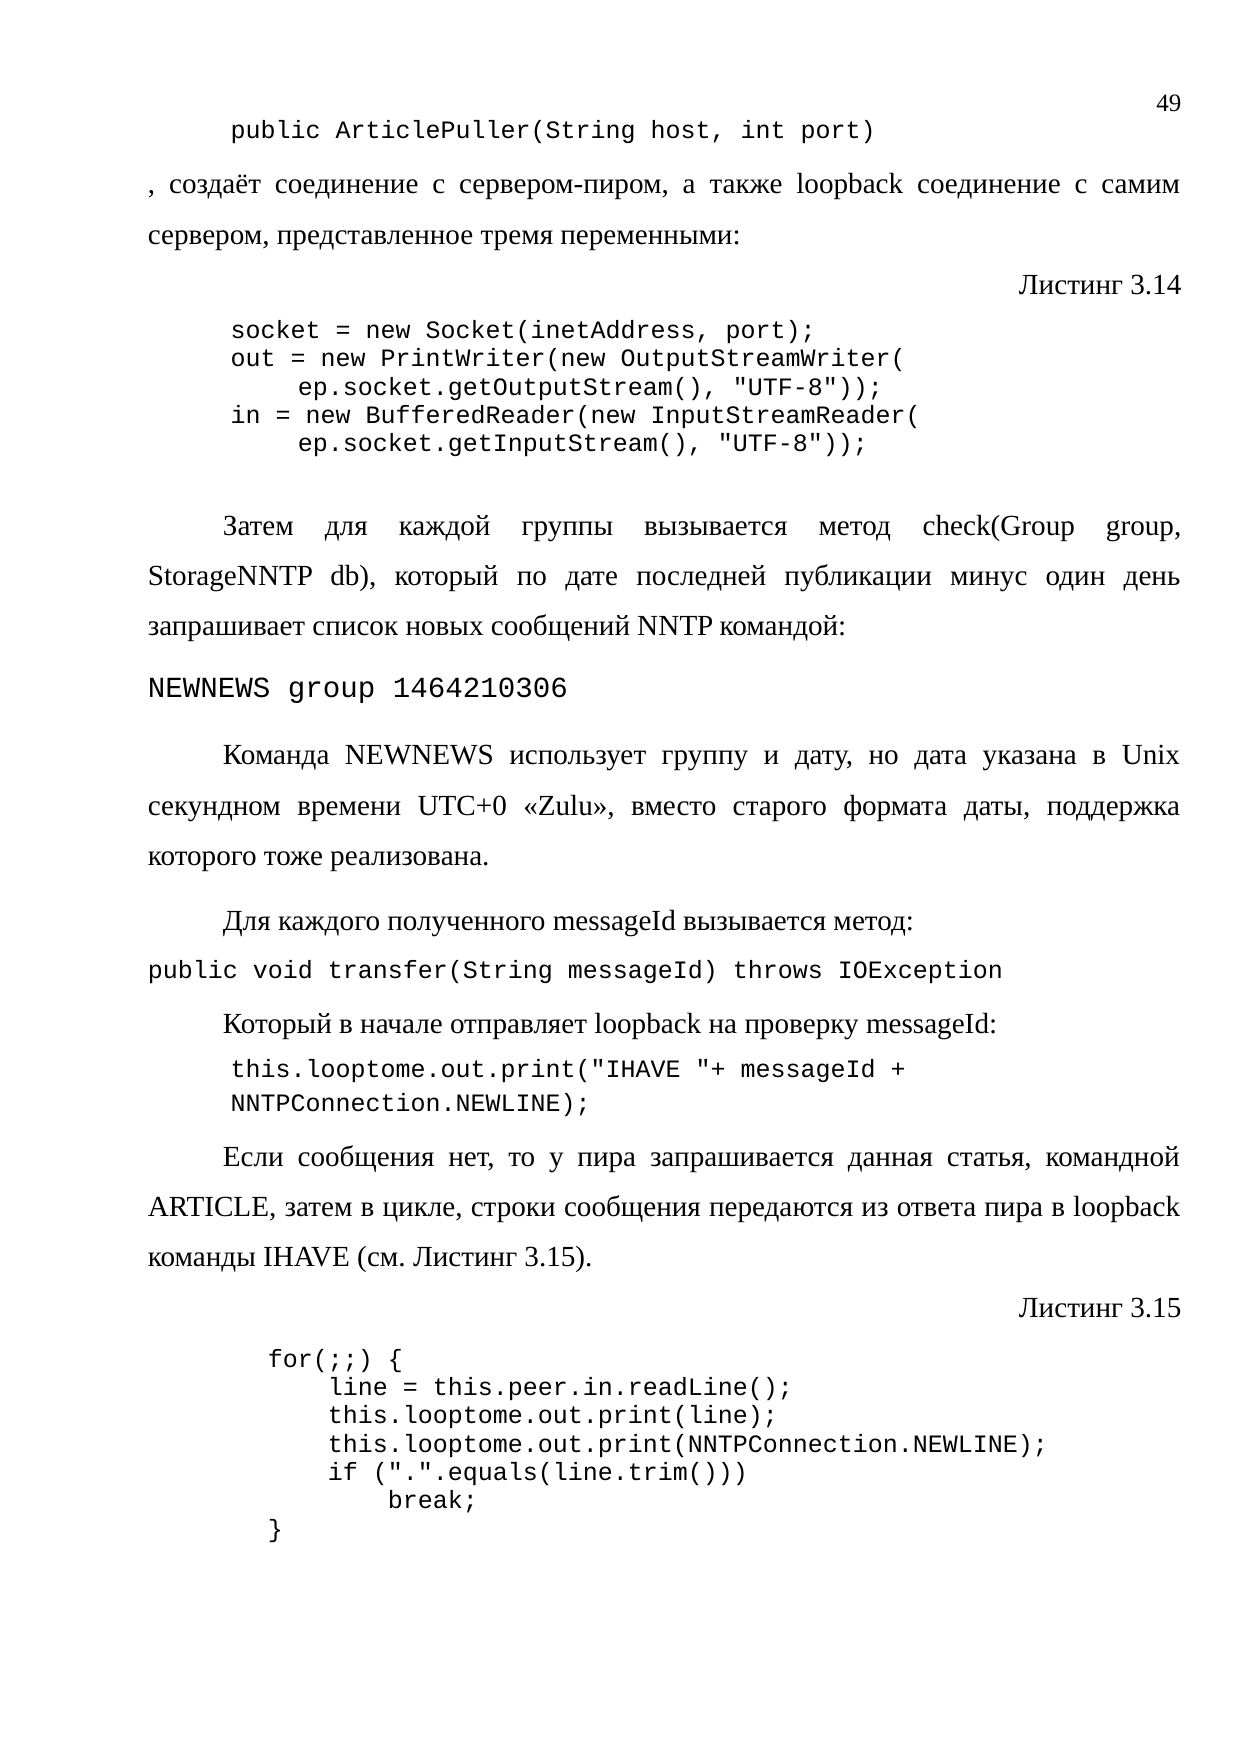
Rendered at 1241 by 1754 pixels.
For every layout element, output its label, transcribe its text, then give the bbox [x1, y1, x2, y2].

text this.looptome.out.print(line); [148, 1403, 1181, 1431]
text out = new PrintWriter(new OutputStreamWriter( [230, 346, 1181, 374]
text } [148, 1516, 1181, 1544]
text in = new BufferedReader(new InputStreamReader( [230, 402, 1181, 431]
text NEWNEWS group 1464210306 [148, 673, 1181, 706]
text this.looptome.out.print(NNTPConnection.NEWLINE); [148, 1431, 1181, 1459]
text public ArticlePuller(String host, int port) [230, 118, 1181, 146]
text socket = new Socket(inetAddress, port); [230, 317, 1181, 346]
text ep.socket.getInputStream(), "UTF-8")); [230, 431, 1181, 459]
text line = this.peer.in.readLine(); [148, 1374, 1181, 1403]
text this.looptome.out.print("IHAVE "+ messageId + NNTPConnection.NEWLINE); [230, 1056, 1181, 1119]
text public void transfer(String messageId) throws IOException [148, 958, 1181, 986]
text Затем для каждой группы вызывается метод check(Group group, StorageNNTP db), который по дате последней публикации минус один день запрашивает список новых сообщений NNTP командой: [148, 508, 1181, 642]
text Для каждого полученного messageId вызывается метод: [148, 903, 1181, 936]
text break; [148, 1488, 1181, 1516]
text if (".".equals(line.trim())) [148, 1459, 1181, 1488]
text Который в начале отправляет loopback на проверку messageId: [148, 1006, 1181, 1040]
text Если сообщения нет, то у пира запрашивается данная статья, командной ARTICLE, затем в цикле, строки сообщения передаются из ответа пира в loopback команды IHAVE (см. Листинг 3.15). [148, 1139, 1181, 1273]
text for(;;) { [148, 1340, 1181, 1374]
text Команда NEWNEWS использует группу и дату, но дата указана в Unix секундном времени UTC+0 «Zulu», вместо старого формата даты, поддержка которого тоже реализована. [148, 737, 1181, 871]
text , создаёт соединение с сервером-пиром, а также loopback соединение с самим сервером, представленное тремя переменными: [148, 167, 1181, 250]
text Листинг 3.14 [148, 267, 1181, 301]
text Листинг 3.15 [148, 1290, 1181, 1323]
text ep.socket.getOutputStream(), "UTF-8")); [230, 374, 1181, 402]
